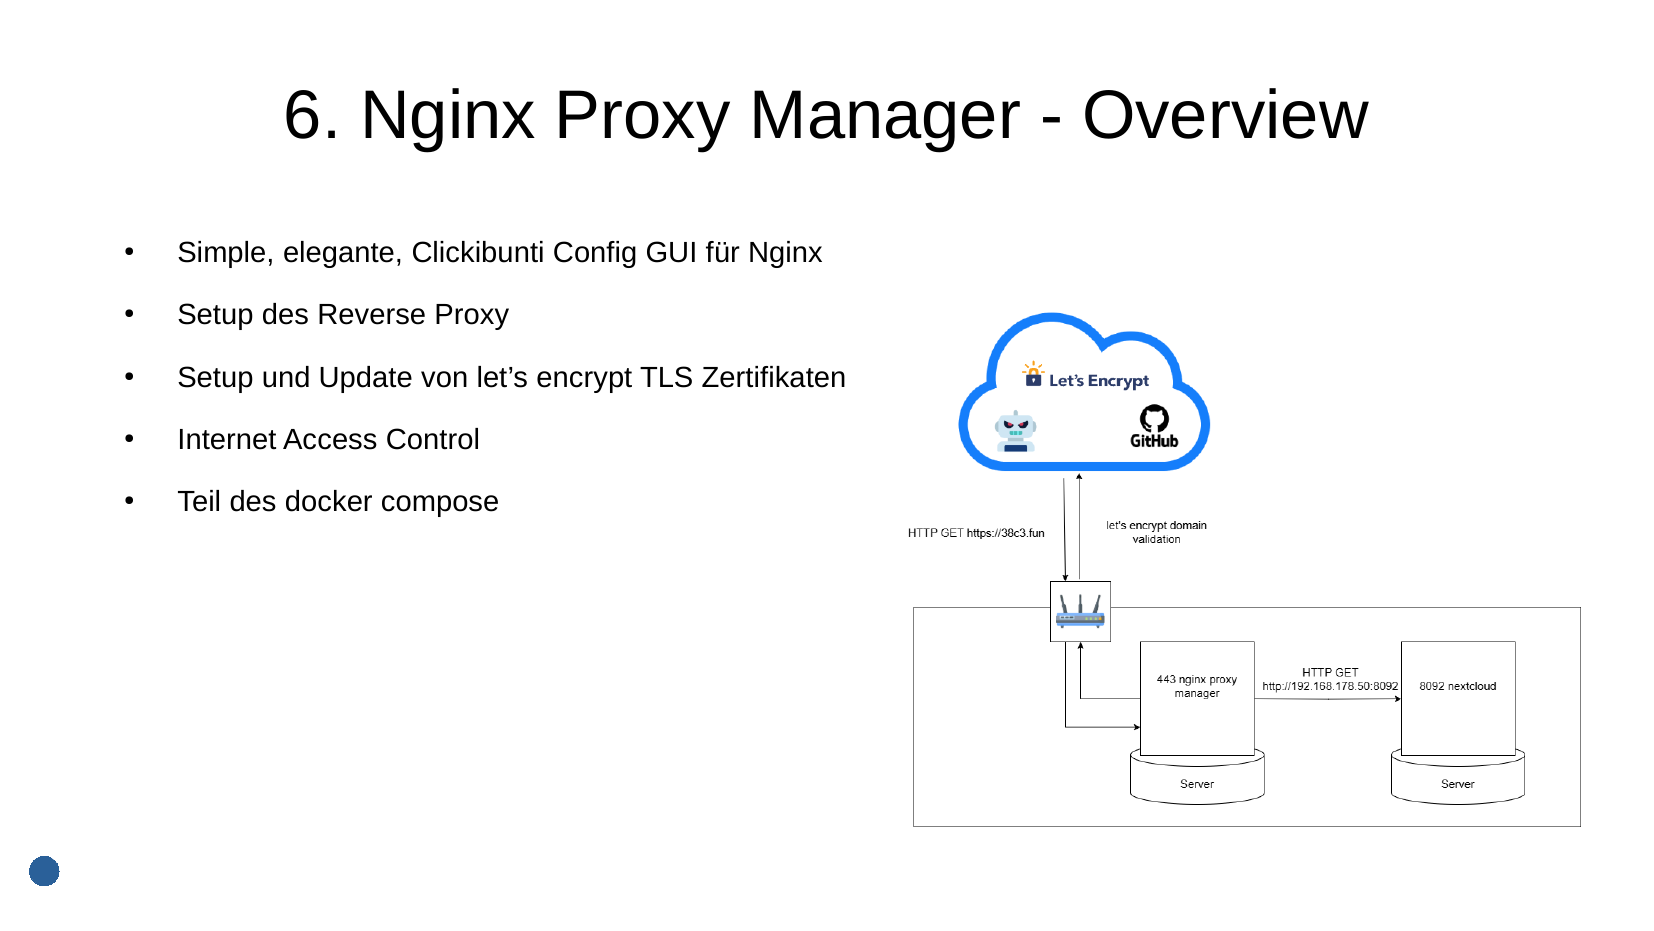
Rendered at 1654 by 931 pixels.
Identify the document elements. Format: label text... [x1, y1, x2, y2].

list Simple, elegante, Clickibunti Config GUI für Nginx Setup des Reverse Proxy Setup und Update von let’s encrypt TLS Zertifikaten Internet Access Control Teil des docker compose [106, 236, 1595, 905]
text_box [29, 856, 60, 886]
picture [885, 303, 1581, 827]
title 6. Nginx Proxy Manager - Overview [82, 37, 1571, 193]
